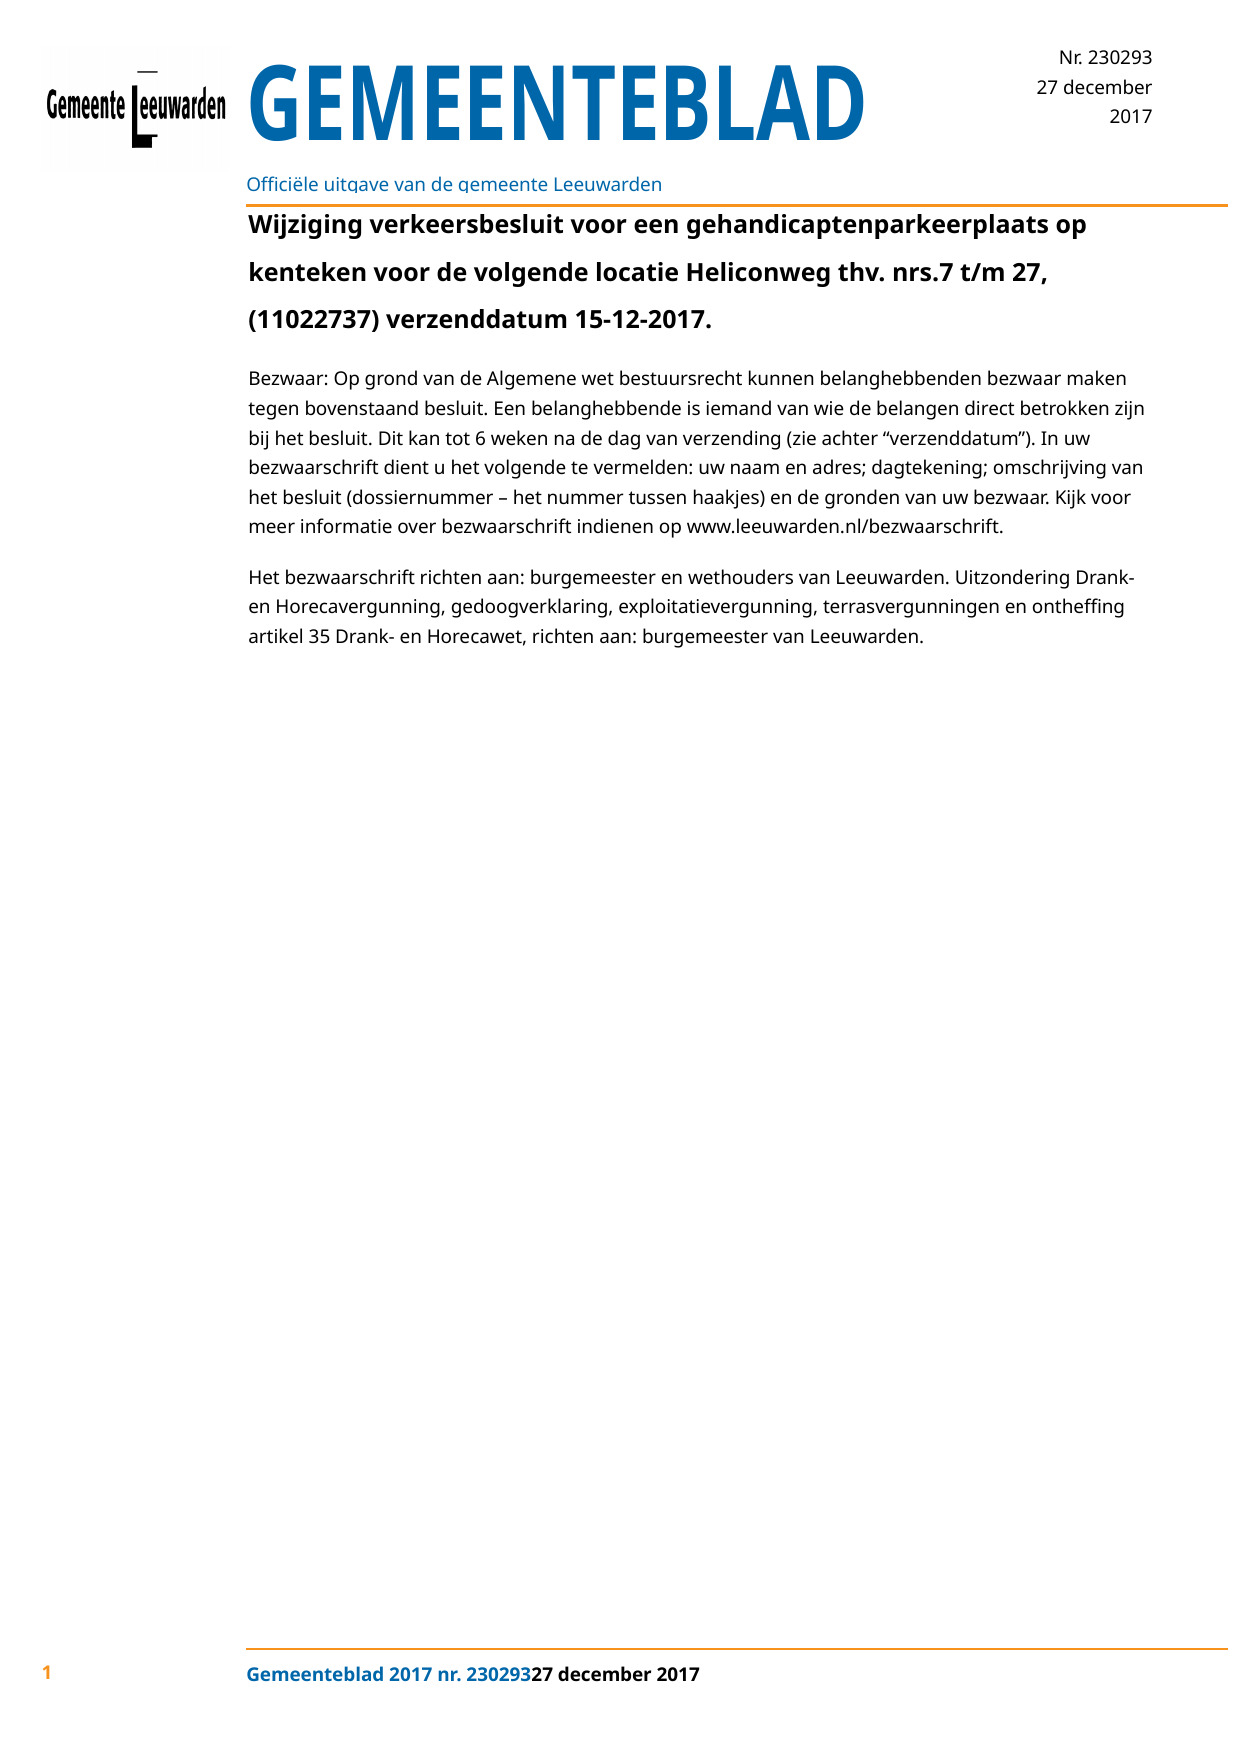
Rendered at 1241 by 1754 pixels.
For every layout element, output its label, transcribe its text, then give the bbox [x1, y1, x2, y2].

text Bezwaar: Op grond van de Algemene wet bestuursrecht kunnen belanghebbenden bezwaar maken tegen bovenstaand besluit. Een belanghebbende is iemand van wie de belangen direct betrokken zijn bij het besluit. Dit kan tot 6 weken na de dag van verzending (zie achter “verzenddatum”). In uw bezwaarschrift dient u het volgende te vermelden: uw naam en adres; dagtekening; omschrijving van het besluit (dossiernummer – het nummer tussen haakjes) en de gronden van uw bezwaar. Kijk voor meer informatie over bezwaarschrift indienen op www.leeuwarden.nl/bezwaarschrift. [248, 366, 1152, 539]
text Wijziging verkeersbesluit voor een gehandicaptenparkeerplaats op kenteken voor de volgende locatie Heliconweg thv. nrs.7 t/m 27, (11022737) verzenddatum 15-12-2017. [248, 207, 1152, 336]
picture [41, 47, 231, 172]
text Het bezwaarschrift richten aan: burgemeester en wethouders van Leeuwarden. Uitzondering Drank- en Horecavergunning, gedoogverklaring, exploitatievergunning, terrasvergunningen en ontheffing artikel 35 Drank- en Horecawet, richten aan: burgemeester van Leeuwarden. [248, 564, 1152, 649]
